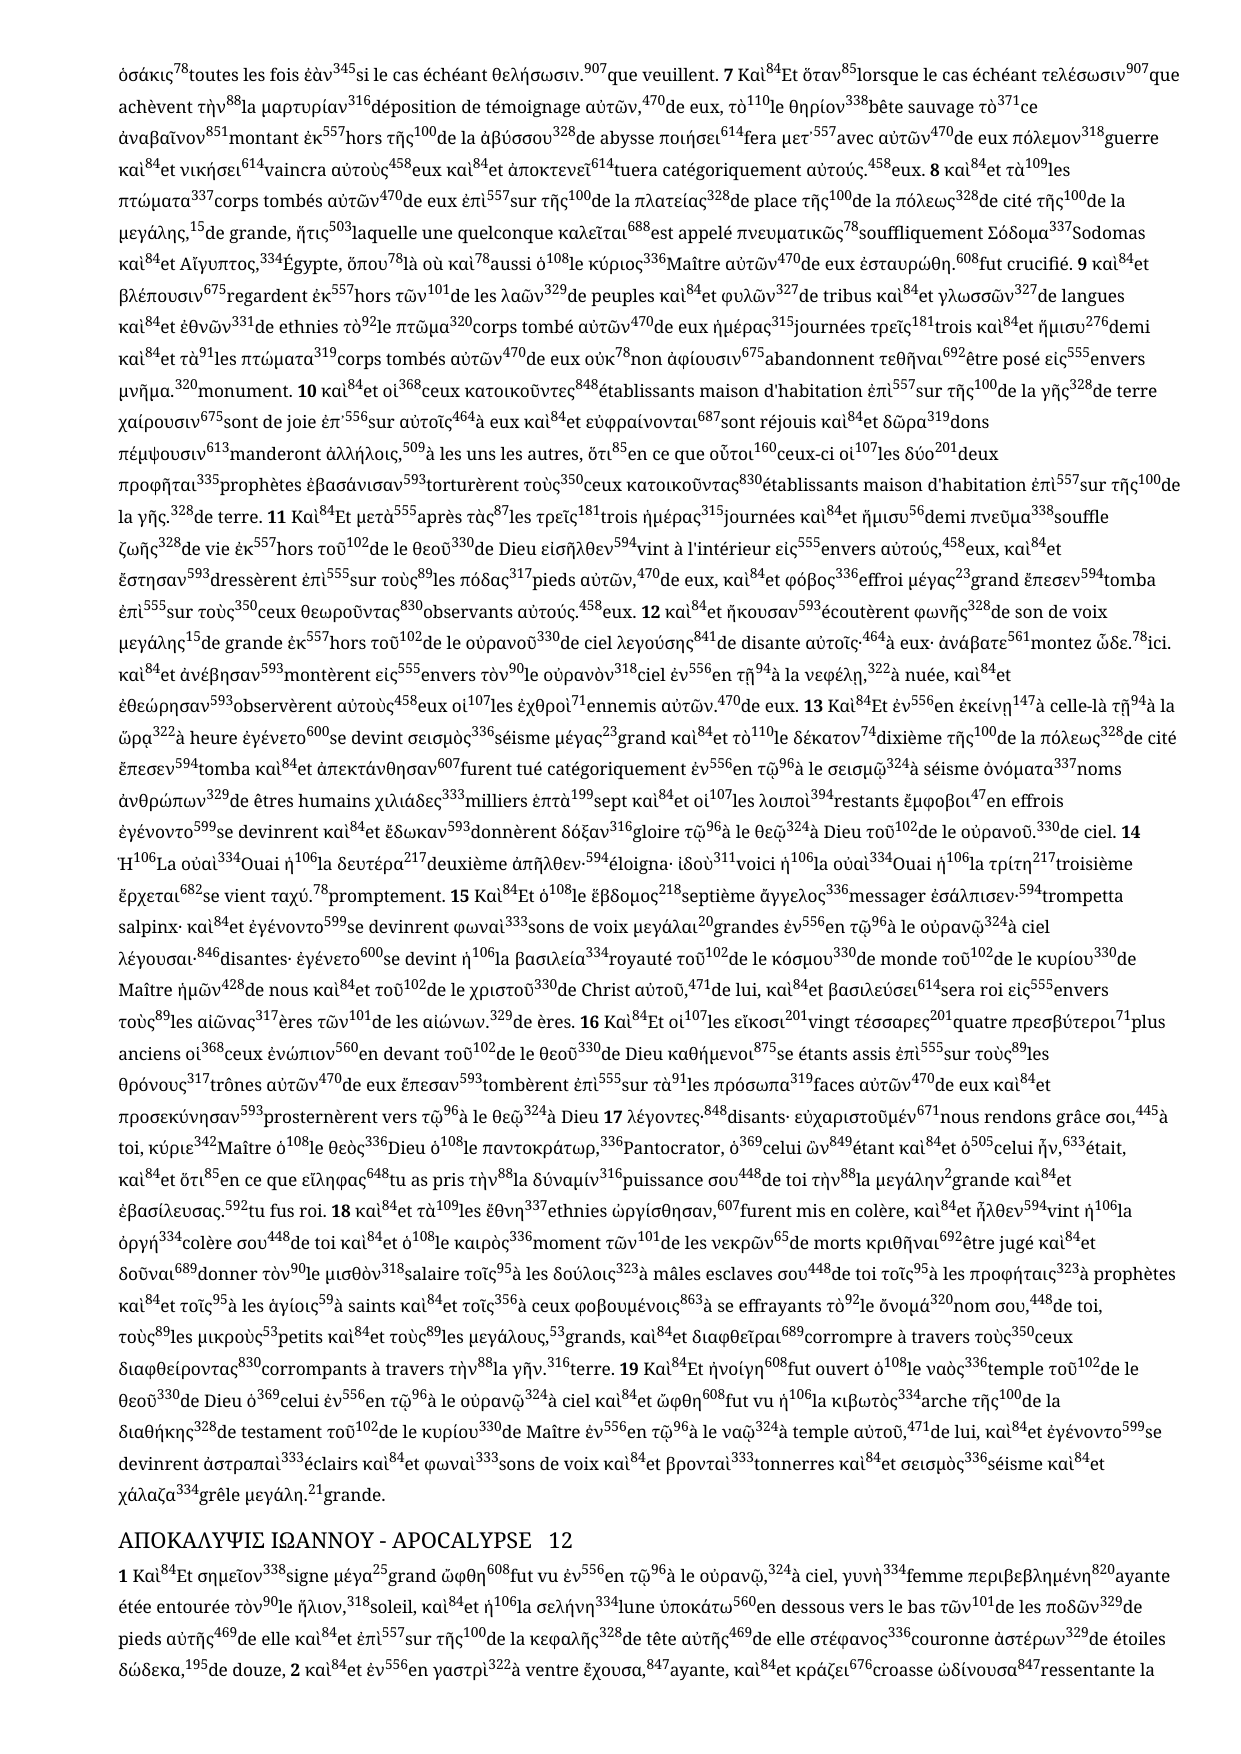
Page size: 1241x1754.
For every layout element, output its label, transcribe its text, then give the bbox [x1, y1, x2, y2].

text 1 Καὶ84Et ἐδόθη608fut donné μοι425à moi κάλαμος336calame ὅμοιος48semblable ῥάβδῳ,322à bâton, λέγων·849disant· ἔγειρε578éveille καὶ84et μέτρησον562mesure τὸν90le ναὸν318temple τοῦ102de le θεοῦ330de Dieu καὶ84et τὸ92le θυσιαστήριον320autel des sacrifices καὶ84et τοὺς350ceux προσκυνοῦντας830prosternants vers ἐν556en αὐτῷ.465à lui. 2 καὶ84et τὴν88la αὐλὴν316cour τὴν349celle ἔξωθεν78au dehors τοῦ102de le ναοῦ330de temple ἔκβαλε562éjecte ἔξωθεν78au dehors καὶ84et μὴ78ne pas αὐτὴν457elle μετρήσῃς,906que tu mesures, ὅτι85en ce que ἐδόθη608fut donné τοῖς97à les ἔθνεσιν,325à ethnies, καὶ84et τὴν88la πόλιν316cité τὴν88la ἁγίαν2sainte πατήσουσιν613piétineront μῆνας317mois τεσσεράκοντα183quarante καὶ84et δύο.183deux. 3 Καὶ84Et δώσω610je donnerai τοῖς95à les δυσὶν189à deux μάρτυσίν323à témoins μου429de moi καὶ84et προφητεύσουσιν613prophétiseront ἡμέρας315journées χιλίας181mille διακοσίας181deux cents ἑξήκοντα181soixante περιβεβλημένοι821ayants étés entourés σάκκους.317sacs. 4 οὗτοί368ceux-ci εἰσιν675sont αἱ105les δύο199deux ἐλαῖαι333oliviers καὶ84et αἱ105les δύο199deux λυχνίαι333chandeliers αἱ366celles ἐνώπιον560en devant τοῦ102de le κυρίου330de Maître τῆς100de la γῆς328de terre ἑστῶτες.791ayants dressés. 5 καὶ84et εἴ85si τις395un quelconque αὐτοὺς458eux θέλει676veut ἀδικῆσαι689faire injustice πῦρ338feu ἐκπορεύεται682se va au dehors ἐκ557hors τοῦ104de le στόματος332de bouche αὐτῶν470de eux καὶ84et κατεσθίει676mange de haut en bas τοὺς89les ἐχθροὺς53ennemis αὐτῶν·470de eux· καὶ84et εἴ85si τις395un quelconque θελήσῃ908que veuille αὐτοὺς458eux ἀδικῆσαι,689faire injustice, οὕτως78ainsi δεῖ676attache de lien αὐτὸν459lui ἀποκτανθῆναι.692être tué catégoriquement. 6 οὗτοι368ceux-ci ἔχουσιν675ont τὴν88la ἐξουσίαν316autorité κλεῖσαι689fermer à clef τὸν90le οὐρανόν,318ciel, ἵνα85afin que μὴ78ne pas ὑετὸς336pluie βρέχῃ930que pleuve τὰς87les ἡμέρας315journées τῆς100de la προφητείας328de prophétie αὐτῶν,470de eux, καὶ84et ἐξουσίαν316autorité ἔχουσιν675ont ἐπὶ557sur τῶν103de les ὑδάτων331de eaux στρέφειν698tourner αὐτὰ460eux εἰς555envers αἷμα320sang καὶ84et πατάξαι689percuter τὴν88la γῆν316terre ἐν556en πάσῃ278à toute πληγῇ322à coup ὁσάκις78toutes les fois ἐὰν345si le cas échéant θελήσωσιν.907que veuillent. 7 Καὶ84Et ὅταν85lorsque le cas échéant τελέσωσιν907que achèvent τὴν88la μαρτυρίαν316déposition de témoignage αὐτῶν,470de eux, τὸ110le θηρίον338bête sauvage τὸ371ce ἀναβαῖνον851montant ἐκ557hors τῆς100de la ἀβύσσου328de abysse ποιήσει614fera μετ᾽557avec αὐτῶν470de eux πόλεμον318guerre καὶ84et νικήσει614vaincra αὐτοὺς458eux καὶ84et ἀποκτενεῖ614tuera catégoriquement αὐτούς.458eux. 8 καὶ84et τὰ109les πτώματα337corps tombés αὐτῶν470de eux ἐπὶ557sur τῆς100de la πλατείας328de place τῆς100de la πόλεως328de cité τῆς100de la μεγάλης,15de grande, ἥτις503laquelle une quelconque καλεῖται688est appelé πνευματικῶς78souffliquement Σόδομα337Sodomas καὶ84et Αἴγυπτος,334Égypte, ὅπου78là où καὶ78aussi ὁ108le κύριος336Maître αὐτῶν470de eux ἐσταυρώθη.608fut crucifié. 9 καὶ84et βλέπουσιν675regardent ἐκ557hors τῶν101de les λαῶν329de peuples καὶ84et φυλῶν327de tribus καὶ84et γλωσσῶν327de langues καὶ84et ἐθνῶν331de ethnies τὸ92le πτῶμα320corps tombé αὐτῶν470de eux ἡμέρας315journées τρεῖς181trois καὶ84et ἥμισυ276demi καὶ84et τὰ91les πτώματα319corps tombés αὐτῶν470de eux οὐκ78non ἀφίουσιν675abandonnent τεθῆναι692être posé εἰς555envers μνῆμα.320monument. 10 καὶ84et οἱ368ceux κατοικοῦντες848établissants maison d'habitation ἐπὶ557sur τῆς100de la γῆς328de terre χαίρουσιν675sont de joie ἐπ᾽556sur αὐτοῖς464à eux καὶ84et εὐφραίνονται687sont réjouis καὶ84et δῶρα319dons πέμψουσιν613manderont ἀλλήλοις,509à les uns les autres, ὅτι85en ce que οὗτοι160ceux-ci οἱ107les δύο201deux προφῆται335prophètes ἐβασάνισαν593torturèrent τοὺς350ceux κατοικοῦντας830établissants maison d'habitation ἐπὶ557sur τῆς100de la γῆς.328de terre. 11 Καὶ84Et μετὰ555après τὰς87les τρεῖς181trois ἡμέρας315journées καὶ84et ἥμισυ56demi πνεῦμα338souffle ζωῆς328de vie ἐκ557hors τοῦ102de le θεοῦ330de Dieu εἰσῆλθεν594vint à l'intérieur εἰς555envers αὐτούς,458eux, καὶ84et ἔστησαν593dressèrent ἐπὶ555sur τοὺς89les πόδας317pieds αὐτῶν,470de eux, καὶ84et φόβος336effroi μέγας23grand ἔπεσεν594tomba ἐπὶ555sur τοὺς350ceux θεωροῦντας830observants αὐτούς.458eux. 12 καὶ84et ἤκουσαν593écoutèrent φωνῆς328de son de voix μεγάλης15de grande ἐκ557hors τοῦ102de le οὐρανοῦ330de ciel λεγούσης841de disante αὐτοῖς·464à eux· ἀνάβατε561montez ὧδε.78ici. καὶ84et ἀνέβησαν593montèrent εἰς555envers τὸν90le οὐρανὸν318ciel ἐν556en τῇ94à la νεφέλῃ,322à nuée, καὶ84et ἐθεώρησαν593observèrent αὐτοὺς458eux οἱ107les ἐχθροὶ71ennemis αὐτῶν.470de eux. 13 Καὶ84Et ἐν556en ἐκείνῃ147à celle-là τῇ94à la ὥρᾳ322à heure ἐγένετο600se devint σεισμὸς336séisme μέγας23grand καὶ84et τὸ110le δέκατον74dixième τῆς100de la πόλεως328de cité ἔπεσεν594tomba καὶ84et ἀπεκτάνθησαν607furent tué catégoriquement ἐν556en τῷ96à le σεισμῷ324à séisme ὀνόματα337noms ἀνθρώπων329de êtres humains χιλιάδες333milliers ἑπτὰ199sept καὶ84et οἱ107les λοιποὶ394restants ἔμφοβοι47en effrois ἐγένοντο599se devinrent καὶ84et ἔδωκαν593donnèrent δόξαν316gloire τῷ96à le θεῷ324à Dieu τοῦ102de le οὐρανοῦ.330de ciel. 14 Ἡ106La οὐαὶ334Ouai ἡ106la δευτέρα217deuxième ἀπῆλθεν·594éloigna· ἰδοὺ311voici ἡ106la οὐαὶ334Ouai ἡ106la τρίτη217troisième ἔρχεται682se vient ταχύ.78promptement. 15 Καὶ84Et ὁ108le ἕβδομος218septième ἄγγελος336messager ἐσάλπισεν·594trompetta salpinx· καὶ84et ἐγένοντο599se devinrent φωναὶ333sons de voix μεγάλαι20grandes ἐν556en τῷ96à le οὐρανῷ324à ciel λέγουσαι·846disantes· ἐγένετο600se devint ἡ106la βασιλεία334royauté τοῦ102de le κόσμου330de monde τοῦ102de le κυρίου330de Maître ἡμῶν428de nous καὶ84et τοῦ102de le χριστοῦ330de Christ αὐτοῦ,471de lui, καὶ84et βασιλεύσει614sera roi εἰς555envers τοὺς89les αἰῶνας317ères τῶν101de les αἰώνων.329de ères. 16 Καὶ84Et οἱ107les εἴκοσι201vingt τέσσαρες201quatre πρεσβύτεροι71plus anciens οἱ368ceux ἐνώπιον560en devant τοῦ102de le θεοῦ330de Dieu καθήμενοι875se étants assis ἐπὶ555sur τοὺς89les θρόνους317trônes αὐτῶν470de eux ἔπεσαν593tombèrent ἐπὶ555sur τὰ91les πρόσωπα319faces αὐτῶν470de eux καὶ84et προσεκύνησαν593prosternèrent vers τῷ96à le θεῷ324à Dieu 17 λέγοντες·848disants· εὐχαριστοῦμέν671nous rendons grâce σοι,445à toi, κύριε342Maître ὁ108le θεὸς336Dieu ὁ108le παντοκράτωρ,336Pantocrator, ὁ369celui ὢν849étant καὶ84et ὁ505celui ἦν,633était, καὶ84et ὅτι85en ce que εἴληφας648tu as pris τὴν88la δύναμίν316puissance σου448de toi τὴν88la μεγάλην2grande καὶ84et ἐβασίλευσας.592tu fus roi. 18 καὶ84et τὰ109les ἔθνη337ethnies ὠργίσθησαν,607furent mis en colère, καὶ84et ἦλθεν594vint ἡ106la ὀργή334colère σου448de toi καὶ84et ὁ108le καιρὸς336moment τῶν101de les νεκρῶν65de morts κριθῆναι692être jugé καὶ84et δοῦναι689donner τὸν90le μισθὸν318salaire τοῖς95à les δούλοις323à mâles esclaves σου448de toi τοῖς95à les προφήταις323à prophètes καὶ84et τοῖς95à les ἁγίοις59à saints καὶ84et τοῖς356à ceux φοβουμένοις863à se effrayants τὸ92le ὄνομά320nom σου,448de toi, τοὺς89les μικροὺς53petits καὶ84et τοὺς89les μεγάλους,53grands, καὶ84et διαφθεῖραι689corrompre à travers τοὺς350ceux διαφθείροντας830corrompants à travers τὴν88la γῆν.316terre. 19 Καὶ84Et ἠνοίγη608fut ouvert ὁ108le ναὸς336temple τοῦ102de le θεοῦ330de Dieu ὁ369celui ἐν556en τῷ96à le οὐρανῷ324à ciel καὶ84et ὤφθη608fut vu ἡ106la κιβωτὸς334arche τῆς100de la διαθήκης328de testament τοῦ102de le κυρίου330de Maître ἐν556en τῷ96à le ναῷ324à temple αὐτοῦ,471de lui, καὶ84et ἐγένοντο599se devinrent ἀστραπαὶ333éclairs καὶ84et φωναὶ333sons de voix καὶ84et βρονταὶ333tonnerres καὶ84et σεισμὸς336séisme καὶ84et χάλαζα334grêle μεγάλη.21grande. [118, 59, 1181, 1507]
text ΑΠΟΚΑΛΥΨΙΣ ΙΩΑΝΝΟΥ - APOCALYPSE 12 [118, 1526, 1181, 1555]
text 1 Καὶ84Et σημεῖον338signe μέγα25grand ὤφθη608fut vu ἐν556en τῷ96à le οὐρανῷ,324à ciel, γυνὴ334femme περιβεβλημένη820ayante étée entourée τὸν90le ἥλιον,318soleil, καὶ84et ἡ106la σελήνη334lune ὑποκάτω560en dessous vers le bas τῶν101de les ποδῶν329de pieds αὐτῆς469de elle καὶ84et ἐπὶ557sur τῆς100de la κεφαλῆς328de tête αὐτῆς469de elle στέφανος336couronne ἀστέρων329de étoiles δώδεκα,195de douze, 2 καὶ84et ἐν556en γαστρὶ322à ventre ἔχουσα,847ayante, καὶ84et κράζει676croasse ὠδίνουσα847ressentante la douleur de l'accouchement καὶ84et βασανιζομένη898étante torturée τεκεῖν.689enfanter. 3 καὶ84et ὤφθη608fut vu ἄλλο139autre σημεῖον338signe ἐν556en τῷ96à le οὐρανῷ,324à ciel, καὶ84et ἰδοὺ311voici δράκων336dragon πυρρός23rouge feu μέγας23grand ἔχων849ayant κεφαλὰς315têtes ἑπτὰ181sept καὶ84et κέρατα319cornes δέκα185dix καὶ84et ἐπὶ555sur τὰς87les κεφαλὰς315têtes αὐτοῦ471de lui ἑπτὰ185sept διαδήματα,319diadèmes, 4 καὶ84et ἡ106la οὐρὰ334queue αὐτοῦ471de lui σύρει676traîne τὸ92le τρίτον56troisième τῶν101de les ἀστέρων329de étoiles τοῦ102de le οὐρανοῦ330de ciel καὶ84et ἔβαλεν594jeta αὐτοὺς458eux εἰς555envers τὴν88la γῆν.316terre. Καὶ84Et ὁ108le δράκων336dragon ἕστηκεν633dressait ἐνώπιον560en devant τῆς100de la γυναικὸς328de femme τῆς361de celle μελλούσης841de imminante τεκεῖν,689enfanter, ἵνα85afin que ὅταν85lorsque le cas échéant τέκῃ908que enfante τὸ92le τέκνον320enfant αὐτῆς469de elle καταφάγῃ.908que mange de haut en bas. 5 καὶ84et ἔτεκεν594enfanta υἱὸν318fils ἄρρενα,318mâle, ὃς505lequel μέλλει676immine ποιμαίνειν698berger πάντα275tous τὰ91les ἔθνη319ethnies ἐν556en ῥάβδῳ322à bâton σιδηρᾷ.9à de fer. καὶ84et ἡρπάσθη608fut ravi τὸ110le τέκνον338enfant αὐτῆς469de elle πρὸς555vers τὸν90le θεὸν318Dieu καὶ84et πρὸς555vers τὸν90le θρόνον318trône αὐτοῦ.471de lui. 6 καὶ84et ἡ106la γυνὴ334femme ἔφυγεν594fuit εἰς555envers τὴν88la ἔρημον,52déserte, ὅπου78là où ἔχει676a ἐκεῖ78là τόπον318lieu ἡτοιμασμένον805ayant été préparé ἀπὸ557au loin τοῦ102de le θεοῦ,330de Dieu, ἵνα85afin que ἐκεῖ78là τρέφωσιν929que nourrissent αὐτὴν457elle ἡμέρας315journées χιλίας181mille διακοσίας181deux cents ἑξήκοντα.181soixante. 7 Καὶ84Et ἐγένετο600se devint πόλεμος336guerre ἐν556en τῷ96à le οὐρανῷ,324à ciel, ὁ108le Μιχαὴλ336Michael καὶ84et οἱ107les ἄγγελοι335messagers αὐτοῦ471de lui τοῦ365de ce πολεμῆσαι689guerroyer μετὰ557avec τοῦ102de le δράκοντος.330de dragon. καὶ84et ὁ108le δράκων336dragon ἐπολέμησεν594guerroya καὶ84et οἱ107les ἄγγελοι335messagers αὐτοῦ,471de lui, 8 καὶ84et οὐκ84non ἴσχυσαν593eurent la ténacité οὐδὲ84non cependant τόπος336lieu εὑρέθη608fut trouvé αὐτῶν470de eux ἔτι78encore ἐν556en τῷ96à le οὐρανῷ.324à ciel. 9 καὶ84et ἐβλήθη608fut jeté ὁ108le δράκων336dragon ὁ108le μέγας,23grand, ὁ108le ὄφις336serpent ὁ108le ἀρχαῖος,23originaire, ὁ505celui καλούμενος900étant appelé Διάβολος72Diable καὶ84et ὁ108le Σατανᾶς,336Satan, ὁ369celui πλανῶν849égarant τὴν88la οἰκουμένην316écoumène ὅλην,272toute entière, ἐβλήθη608fut jeté εἰς555envers τὴν88la γῆν,316terre, καὶ84et οἱ107les ἄγγελοι335messagers αὐτοῦ471de lui μετ᾽557avec αὐτοῦ471de lui ἐβλήθησαν.607furent jeté. 10 καὶ84et ἤκουσα590j'écoutai φωνὴν316son de voix μεγάλην2grande ἐν556en τῷ96à le οὐρανῷ324à ciel λέγουσαν·829disante· ἄρτι78à l'instant ἐγένετο600se devint ἡ106la σωτηρία334sauvetage καὶ84et ἡ106la δύναμις334puissance καὶ84et ἡ106la βασιλεία334royauté τοῦ102de le θεοῦ330de Dieu ἡμῶν428de nous καὶ84et ἡ106la ἐξουσία334autorité τοῦ102de le χριστοῦ330de Christ αὐτοῦ,471de lui, ὅτι85en ce que ἐβλήθη608fut jeté ὁ108le κατήγορος336accusateur τῶν101de les ἀδελφῶν329de frères ἡμῶν,428de nous, ὁ369celui κατηγορῶν849accusant αὐτοὺς458eux ἐνώπιον560en devant τοῦ102de le θεοῦ330de Dieu ἡμῶν428de nous ἡμέρας328de journée καὶ84et νυκτός.328de nuit. 11 καὶ84et αὐτοὶ475eux ἐνίκησαν593vainquirent αὐτὸν459lui διὰ555par le fait de τὸ92le αἷμα320sang τοῦ104de le ἀρνίου332de petit agneau καὶ84et διὰ555par le fait de τὸν90le λόγον318discours τῆς100de la μαρτυρίας328de déposition de témoignage αὐτῶν470de eux καὶ84et οὐκ78non ἠγάπησαν593aimèrent τὴν88la ψυχὴν316âme αὐτῶν470de eux ἄχρι560jusqu'à l'extrémité θανάτου.330de trépas. 12 διὰ555par le fait de τοῦτο353celui-ci εὐφραίνεσθε,585soyez réjouis, οἱ113les οὐρανοὶ341cieux καὶ84et οἱ373ceux ἐν556en αὐτοῖς464à eux σκηνοῦντες.853dressants tente. οὐαὶ309Ouai τὴν88la γῆν316terre καὶ84et τὴν88la θάλασσαν,316mer, ὅτι85en ce que κατέβη594descendit ὁ108le διάβολος72diable πρὸς555vers ὑμᾶς441vous ἔχων849ayant θυμὸν318fureur μέγαν,4grand, εἰδὼς792ayant su ὅτι85en ce que ὀλίγον274peu καιρὸν318moment ἔχει.676a. 13 Καὶ84Et ὅτε85lorsque εἶδεν594vit ὁ108le δράκων336dragon ὅτι85en ce que ἐβλήθη608fut jeté εἰς555envers τὴν88la γῆν,316terre, ἐδίωξεν594poursuivit τὴν88la γυναῖκα316femme ἥτις503laquelle une quelconque ἔτεκεν594enfanta τὸν90le ἄρσενα.54mâle. 14 καὶ84et ἐδόθησαν607furent donné τῇ94à la γυναικὶ322à femme δύο199deux πτέρυγες333ailes τοῦ102de le ἀετοῦ330de aigle τοῦ102de le μεγάλου,17de grand, ἵνα85afin que πέτηται936que se vole εἰς555envers τὴν88la ἔρημον52déserte εἰς555envers τὸν90le τόπον318lieu αὐτῆς,469de elle, ὅπου78là où τρέφεται688est nourri ἐκεῖ78là καιρὸν318moment καὶ84et καιροὺς317moments καὶ84et ἥμισυ380demi καιροῦ330de moment ἀπὸ557au loin προσώπου332de face τοῦ102de le ὄφεως.330de serpent. 15 καὶ84et ἔβαλεν594jeta ὁ108le ὄφις336serpent ἐκ557hors τοῦ104de le στόματος332de bouche αὐτοῦ471de lui ὀπίσω560derrière τῆς100de la γυναικὸς328de femme ὕδωρ320eau ὡς85comme ποταμόν,318fleuve, ἵνα85afin que αὐτὴν457elle ποταμοφόρητον52colportée par le fleuve ποιήσῃ.908que fasse. 16 καὶ84et ἐβοήθησεν594aida ἡ106la γῆ334terre τῇ94à la γυναικὶ322à femme καὶ84et ἤνοιξεν594ouvrit ἡ106la γῆ334terre τὸ92le στόμα320bouche αὐτῆς469de elle καὶ84et κατέπιεν594avala τὸν90le ποταμὸν318fleuve ὃν487lequel ἔβαλεν594jeta ὁ108le δράκων336dragon ἐκ557hors τοῦ104de le στόματος332de bouche αὐτοῦ.471de lui. 17 καὶ84et ὠργίσθη608fut mis en colère ὁ108le δράκων336dragon ἐπὶ556sur τῇ94à la γυναικὶ322à femme καὶ84et ἀπῆλθεν594éloigna ποιῆσαι689faire πόλεμον318guerre μετὰ557avec τῶν101de les λοιπῶν388de restants τοῦ104de le σπέρματος332de semence αὐτῆς469de elle τῶν362de ceux τηρούντων842de gardants τὰς87les ἐντολὰς315commandements τοῦ102de le θεοῦ330de Dieu καὶ84et ἐχόντων842de ayants τὴν88la μαρτυρίαν316déposition de témoignage Ἰησοῦ.330de Iésous. 18 Καὶ84Et ἐστάθη608fut dressé ἐπὶ555sur τὴν88la ἄμμον316sable τῆς100de la θαλάσσης.328de mer. [118, 1560, 1181, 1682]
